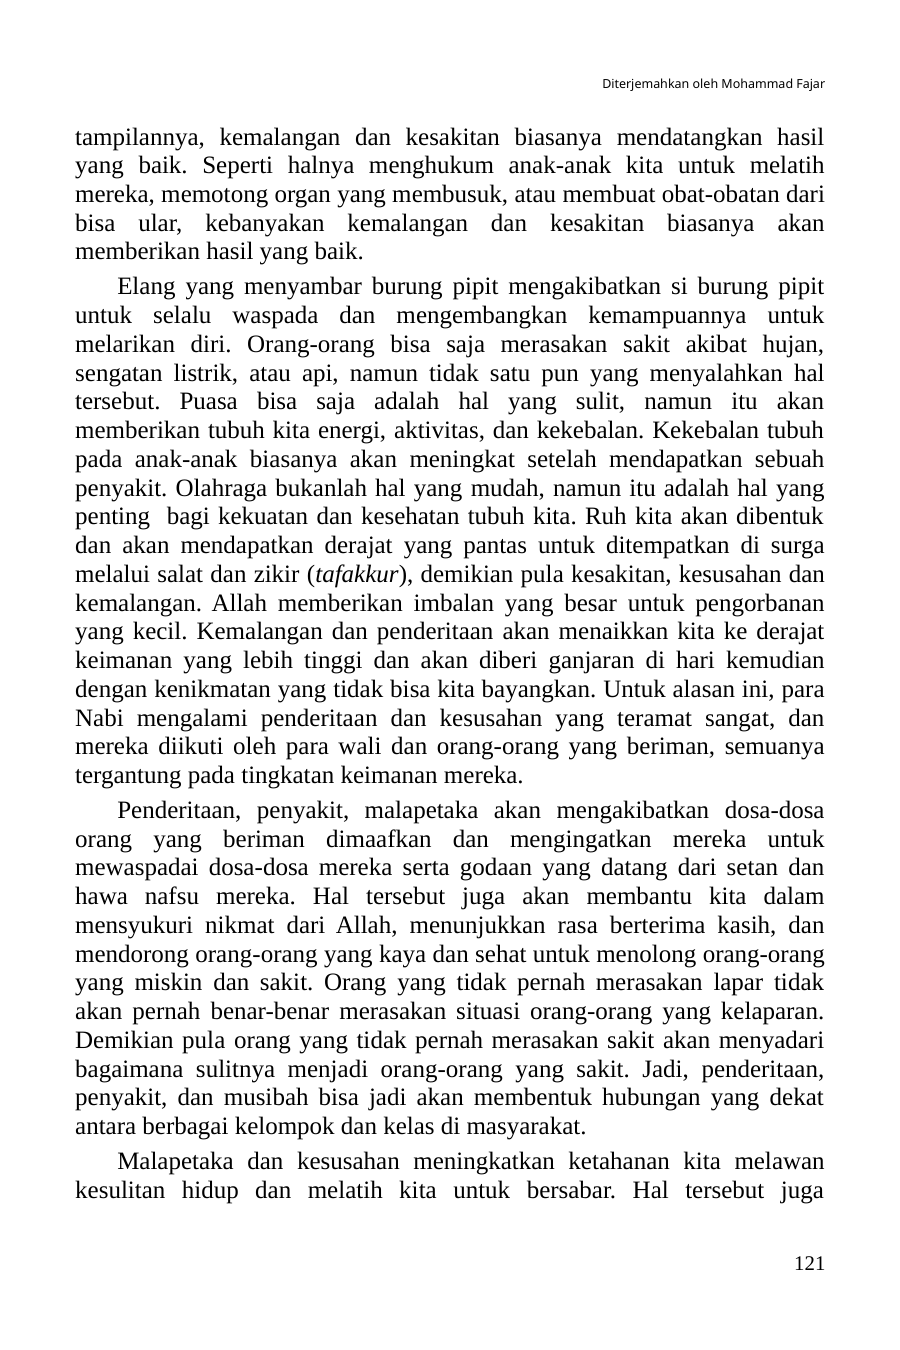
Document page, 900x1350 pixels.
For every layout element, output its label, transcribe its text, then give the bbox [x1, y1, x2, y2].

text Malapetaka dan kesusahan meningkatkan ketahanan kita melawan kesulitan hidup dan melatih kita untuk bersabar. Hal tersebut juga [75, 1146, 825, 1203]
text Penderitaan, penyakit, malapetaka akan mengakibatkan dosa-dosa orang yang beriman dimaafkan dan mengingatkan mereka untuk mewaspadai dosa-dosa mereka serta godaan yang datang dari setan dan hawa nafsu mereka. Hal tersebut juga akan membantu kita dalam mensyukuri nikmat dari Allah, menunjukkan rasa berterima kasih, dan mendorong orang-orang yang kaya dan sehat untuk menolong orang-orang yang miskin dan sakit. Orang yang tidak pernah merasakan lapar tidak akan pernah benar-benar merasakan situasi orang-orang yang kelaparan. Demikian pula orang yang tidak pernah merasakan sakit akan menyadari bagaimana sulitnya menjadi orang-orang yang sakit. Jadi, penderitaan, penyakit, dan musibah bisa jadi akan membentuk hubungan yang dekat antara berbagai kelompok dan kelas di masyarakat. [75, 795, 825, 1140]
text Elang yang menyambar burung pipit mengakibatkan si burung pipit untuk selalu waspada dan mengembangkan kemampuannya untuk melarikan diri. Orang-orang bisa saja merasakan sakit akibat hujan, sengatan listrik, atau api, namun tidak satu pun yang menyalahkan hal tersebut. Puasa bisa saja adalah hal yang sulit, namun itu akan memberikan tubuh kita energi, aktivitas, dan kekebalan. Kekebalan tubuh pada anak-anak biasanya akan meningkat setelah mendapatkan sebuah penyakit. Olahraga bukanlah hal yang mudah, namun itu adalah hal yang penting bagi kekuatan dan kesehatan tubuh kita. Ruh kita akan dibentuk dan akan mendapatkan derajat yang pantas untuk ditempatkan di surga melalui salat dan zikir (tafakkur), demikian pula kesakitan, kesusahan dan kemalangan. Allah memberikan imbalan yang besar untuk pengorbanan yang kecil. Kemalangan dan penderitaan akan menaikkan kita ke derajat keimanan yang lebih tinggi dan akan diberi ganjaran di hari kemudian dengan kenikmatan yang tidak bisa kita bayangkan. Untuk alasan ini, para Nabi mengalami penderitaan dan kesusahan yang teramat sangat, dan mereka diikuti oleh para wali dan orang-orang yang beriman, semuanya tergantung pada tingkatan keimanan mereka. [75, 271, 825, 789]
text tampilannya, kemalangan dan kesakitan biasanya mendatangkan hasil yang baik. Seperti halnya menghukum anak-anak kita untuk melatih mereka, memotong organ yang membusuk, atau membuat obat-obatan dari bisa ular, kebanyakan kemalangan dan kesakitan biasanya akan memberikan hasil yang baik. [75, 122, 825, 265]
